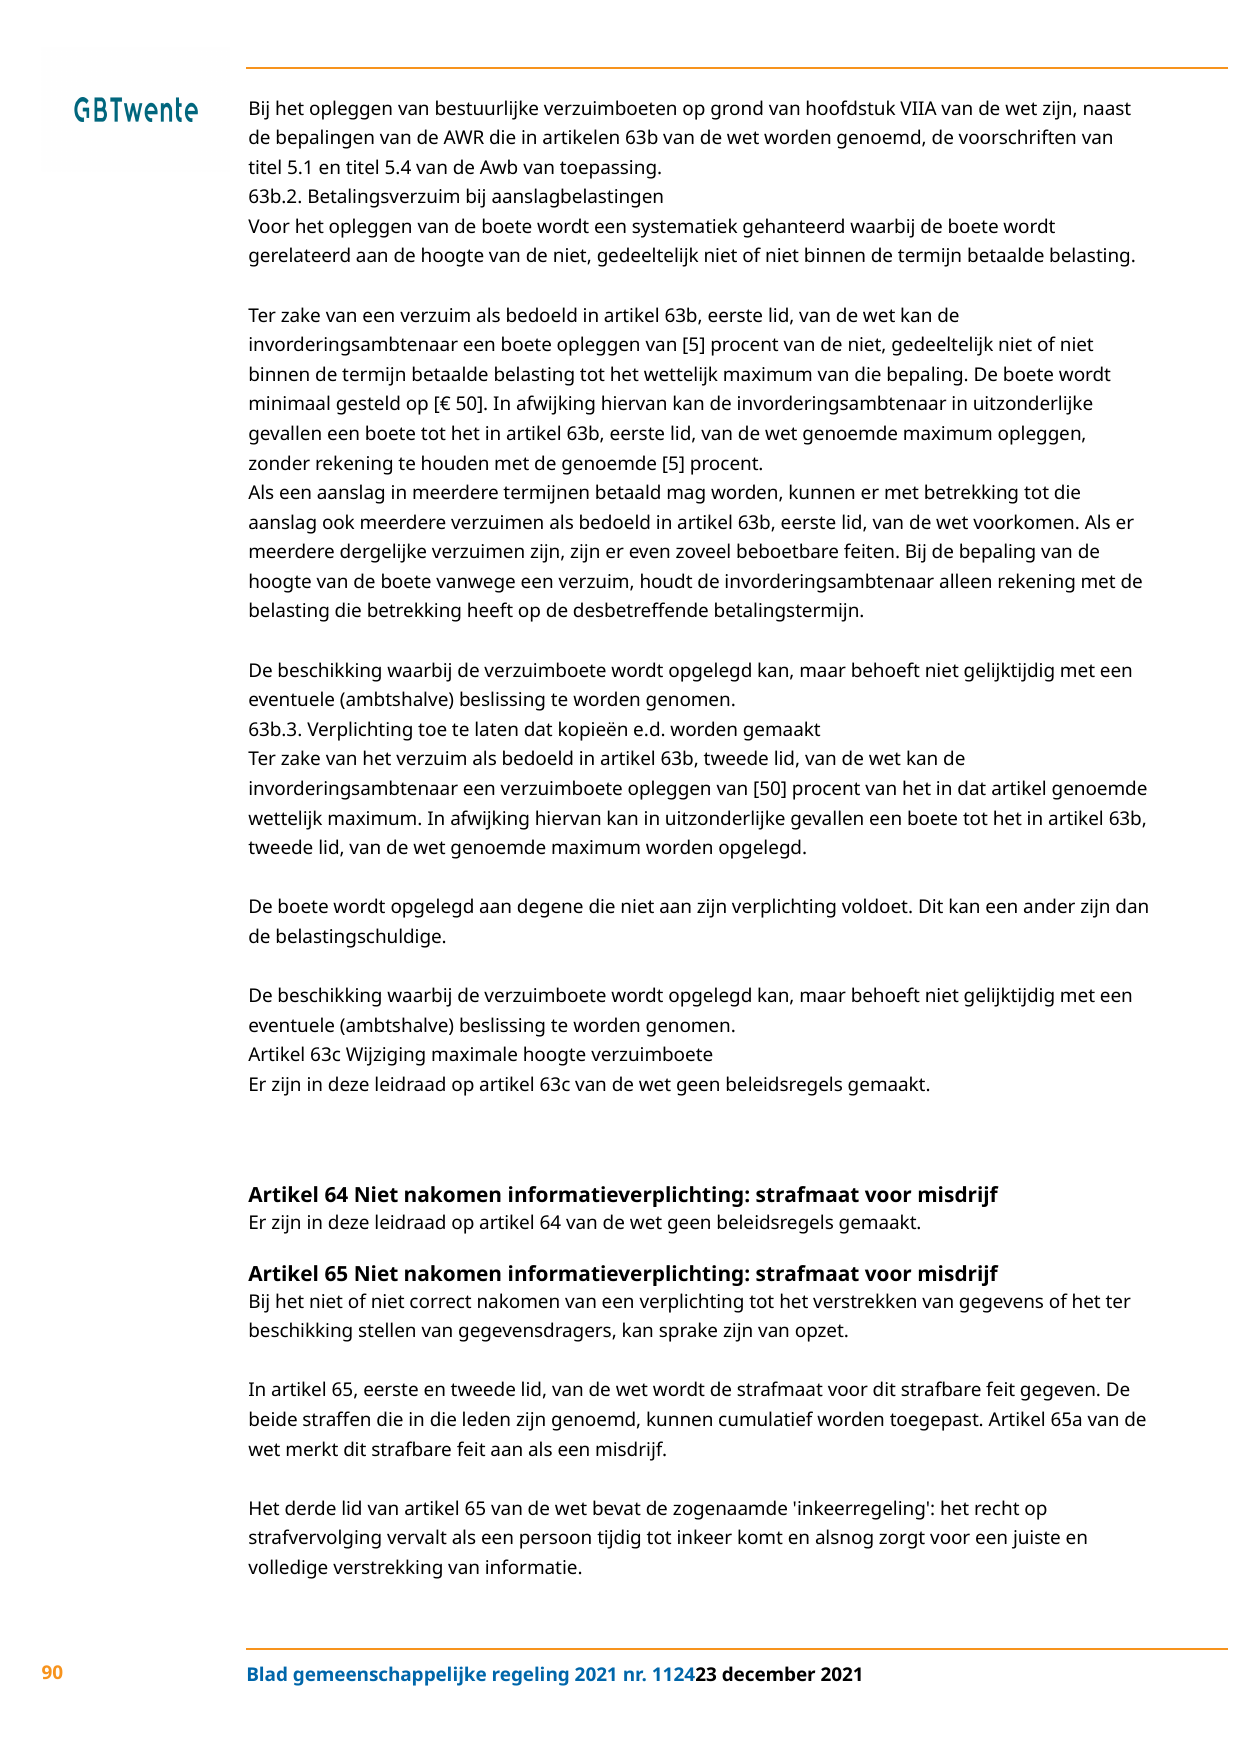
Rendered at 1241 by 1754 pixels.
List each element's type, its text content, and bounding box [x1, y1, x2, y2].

text Artikel 65 Niet nakomen informatieverplichting: strafmaat voor misdrijf [248, 1259, 1152, 1288]
text De beschikking waarbij de verzuimboete wordt opgelegd kan, maar behoeft niet gelijktijdig met een eventuele (ambtshalve) beslissing te worden genomen. [248, 657, 1152, 712]
text De beschikking waarbij de verzuimboete wordt opgelegd kan, maar behoeft niet gelijktijdig met een eventuele (ambtshalve) beslissing te worden genomen. [248, 982, 1152, 1038]
picture [41, 47, 231, 172]
text Ter zake van een verzuim als bedoeld in artikel 63b, eerste lid, van de wet kan de invorderingsambtenaar een boete opleggen van [5] procent van de niet, gedeeltelijk niet of niet binnen de termijn betaalde belasting tot het wettelijk maximum van die bepaling. De boete wordt minimaal gesteld op [€ 50]. In afwijking hiervan kan de invorderingsambtenaar in uitzonderlijke gevallen een boete tot het in artikel 63b, eerste lid, van de wet genoemde maximum opleggen, zonder rekening te houden met de genoemde [5] procent. [248, 302, 1152, 476]
text Als een aanslag in meerdere termijnen betaald mag worden, kunnen er met betrekking tot die aanslag ook meerdere verzuimen als bedoeld in artikel 63b, eerste lid, van de wet voorkomen. Als er meerdere dergelijke verzuimen zijn, zijn er even zoveel beboetbare feiten. Bij de bepaling van de hoogte van de boete vanwege een verzuim, houdt de invorderingsambtenaar alleen rekening met de belasting die betrekking heeft op de desbetreffende betalingstermijn. [248, 479, 1152, 623]
text Ter zake van het verzuim als bedoeld in artikel 63b, tweede lid, van de wet kan de invorderingsambtenaar een verzuimboete opleggen van [50] procent van het in dat artikel genoemde wettelijk maximum. In afwijking hiervan kan in uitzonderlijke gevallen een boete tot het in artikel 63b, tweede lid, van de wet genoemde maximum worden opgelegd. [248, 746, 1152, 860]
text 63b.3. Verplichting toe te laten dat kopieën e.d. worden gemaakt [248, 716, 1152, 742]
text Het derde lid van artikel 65 van de wet bevat de zogenaamde 'inkeerregeling': het recht op strafvervolging vervalt als een persoon tijdig tot inkeer komt en alsnog zorgt voor een juiste en volledige verstrekking van informatie. [248, 1495, 1152, 1580]
text Artikel 63c Wijziging maximale hoogte verzuimboete [248, 1041, 1152, 1067]
text 63b.2. Betalingsverzuim bij aanslagbelastingen [248, 183, 1152, 209]
text Artikel 64 Niet nakomen informatieverplichting: strafmaat voor misdrijf [248, 1181, 1152, 1209]
text Er zijn in deze leidraad op artikel 63c van de wet geen beleidsregels gemaakt. [248, 1071, 1152, 1097]
text In artikel 65, eerste en tweede lid, van de wet wordt de strafmaat voor dit strafbare feit gegeven. De beide straffen die in die leden zijn genoemd, kunnen cumulatief worden toegepast. Artikel 65a van de wet merkt dit strafbare feit aan als een misdrijf. [248, 1377, 1152, 1462]
text Bij het niet of niet correct nakomen van een verplichting tot het verstrekken van gegevens of het ter beschikking stellen van gegevensdragers, kan sprake zijn van opzet. [248, 1288, 1152, 1343]
text Bij het opleggen van bestuurlijke verzuimboeten op grond van hoofdstuk VIIA van de wet zijn, naast de bepalingen van de AWR die in artikelen 63b van de wet worden genoemd, de voorschriften van titel 5.1 en titel 5.4 van de Awb van toepassing. [248, 95, 1152, 180]
text Er zijn in deze leidraad op artikel 64 van de wet geen beleidsregels gemaakt. [248, 1209, 1152, 1235]
text Voor het opleggen van de boete wordt een systematiek gehanteerd waarbij de boete wordt gerelateerd aan de hoogte van de niet, gedeeltelijk niet of niet binnen de termijn betaalde belasting. [248, 213, 1152, 268]
text De boete wordt opgelegd aan degene die niet aan zijn verplichting voldoet. Dit kan een ander zijn dan de belastingschuldige. [248, 893, 1152, 949]
